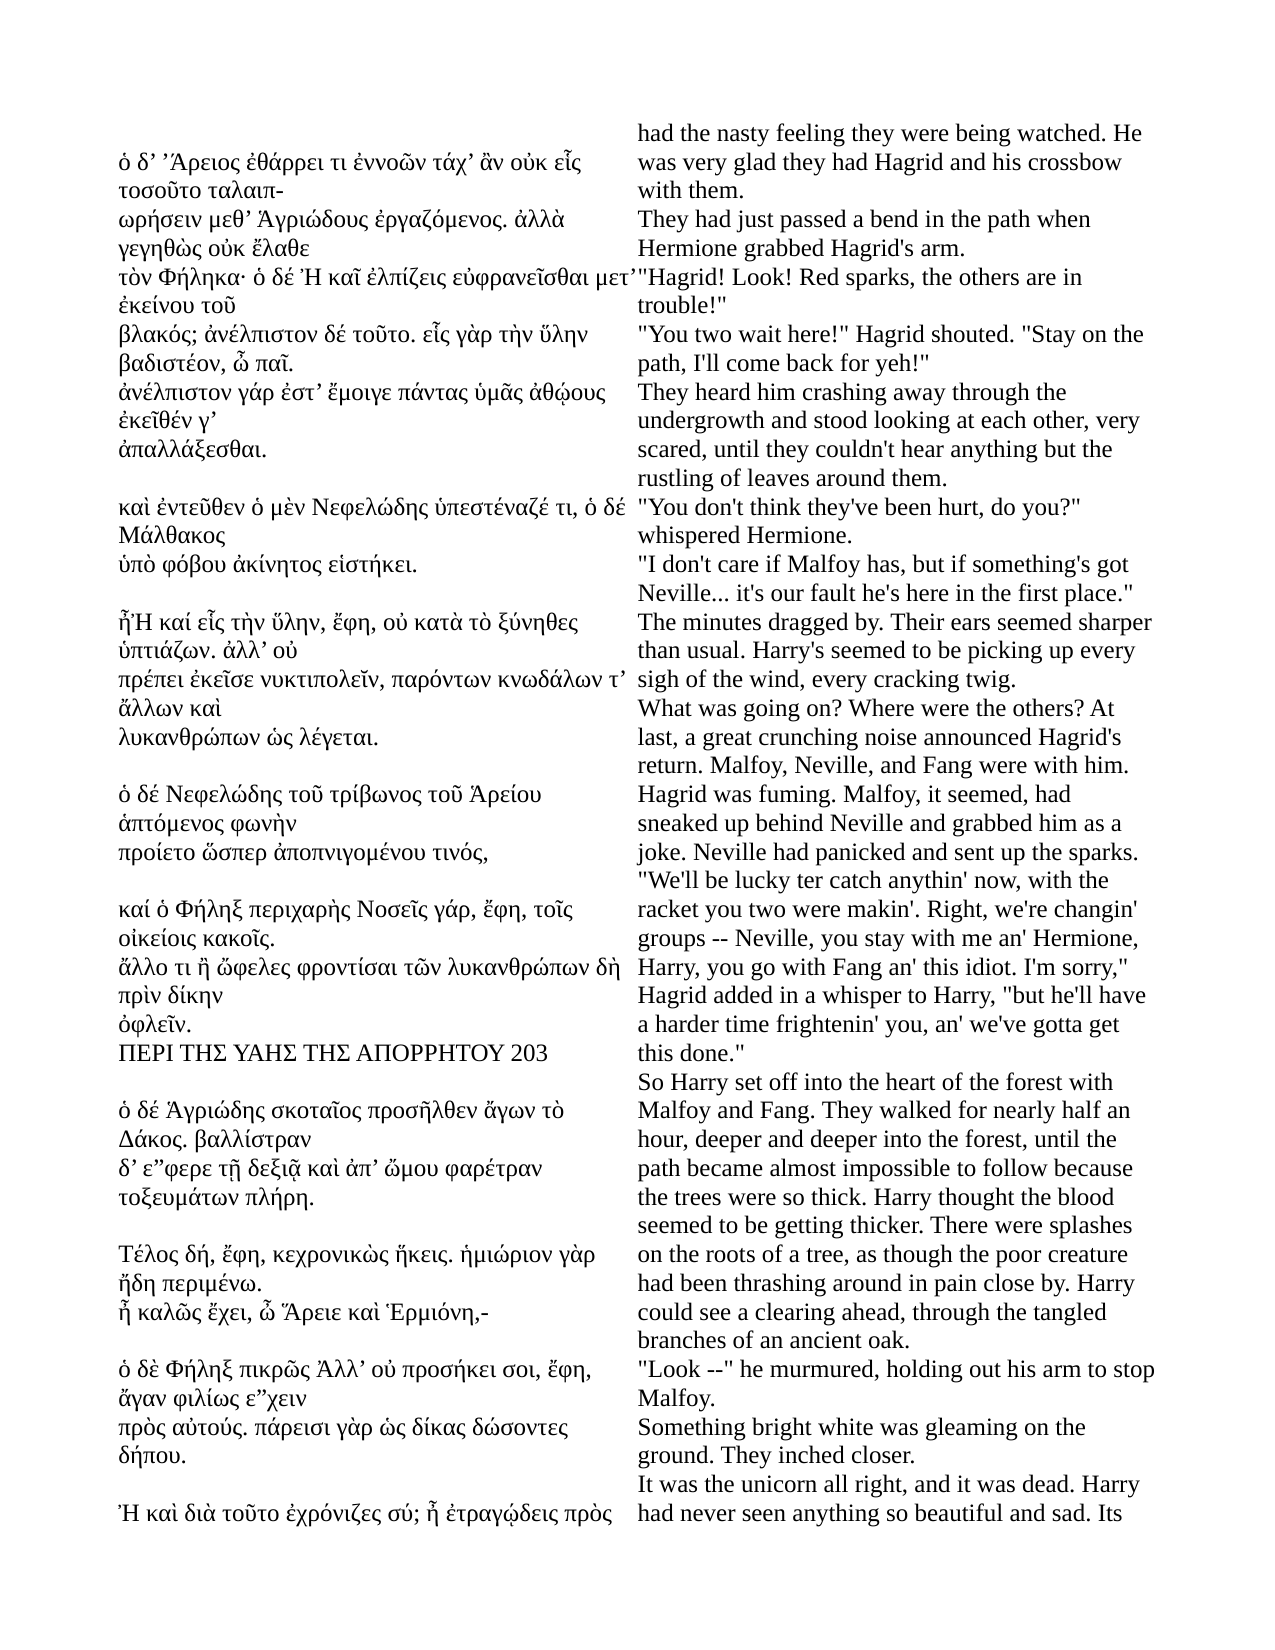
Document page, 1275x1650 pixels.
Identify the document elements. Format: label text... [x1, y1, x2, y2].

table_cell had the nasty feeling they were being watched. He was very glad they had Hagrid and his crossbow with them. They had just passed a bend in the path when Hermione grabbed Hagrid's arm. "Hagrid! Look! Red sparks, the others are in trouble!" "You two wait here!" Hagrid shouted. "Stay on the path, I'll come back for yeh!" They heard him crashing away through the undergrowth and stood looking at each other, very scared, until they couldn't hear anything but the rustling of leaves around them. "You don't think they've been hurt, do you?" whispered Hermione. "I don't care if Malfoy has, but if something's got Neville... it's our fault he's here in the first place." The minutes dragged by. Their ears seemed sharper than usual. Harry's seemed to be picking up every sigh of the wind, every cracking twig. What was going on? Where were the others? At last, a great crunching noise announced Hagrid's return. Malfoy, Neville, and Fang were with him. Hagrid was fuming. Malfoy, it seemed, had sneaked up behind Neville and grabbed him as a joke. Neville had panicked and sent up the sparks. "We'll be lucky ter catch anythin' now, with the racket you two were makin'. Right, we're changin' groups -- Neville, you stay with me an' Hermione, Harry, you go with Fang an' this idiot. I'm sorry," Hagrid added in a whisper to Harry, "but he'll have a harder time frightenin' you, an' we've gotta get this done." So Harry set off into the heart of the forest with Malfoy and Fang. They walked for nearly half an hour, deeper and deeper into the forest, until the path became almost impossible to follow because the trees were so thick. Harry thought the blood seemed to be getting thicker. There were splashes on the roots of a tree, as though the poor creature had been thrashing around in pain close by. Harry could see a clearing ahead, through the tangled branches of an ancient oak. "Look --" he murmured, holding out his arm to stop Malfoy. Something bright white was gleaming on the ground. They inched closer. It was the unicorn all right, and it was dead. Harry had never seen anything so beautiful and sad. Its [638, 118, 1157, 1527]
table_cell ὁ δ’ ’Άρειος ἐθάρρει τι ἐννοῶν τάχ’ ἂν οὐκ εἷς τοσοῦτο ταλαιπ- ωρήσειν μεθ’ Ἁγριώδους ἐργαζόμενος. ἀλλὰ γεγηθὼς οὐκ ἔλαθε τὸν Φήληκα· ὁ δέ Ἠ καῖ ἐλπίζεις εὐφρανεῖσθαι μετ’ ἐκείνου τοῦ βλακός; ἀνέλπιστον δέ τοῦτο. εἷς γὰρ τὴν ὕλην βαδιστέον, ὦ παῖ. ἀνέλπιστον γάρ ἐστ’ ἔμοιγε πάντας ὑμᾶς ἀθῴους ἐκεῖθέν γ’ ἀπαλλάξεσθαι. καὶ ἐντεῦθεν ὁ μὲν Νεφελώδης ὑπεστέναζέ τι, ὁ δέ Μάλθακος ὑπὸ φόβου ἀκίνητος εἱστήκει. ἦἨ καί εἷς τὴν ὕλην, ἔφη, οὐ κατὰ τὸ ξύνηθες ὑπτιάζων. ἀλλ’ οὐ πρέπει ἐκεῖσε νυκτιπολεῐν, παρόντων κνωδάλων τ’ ἄλλων καὶ λυκανθρώπων ὡς λέγεται. ὁ δέ Νεφελώδης τοῦ τρίβωνος τοῦ Ἁρείου ἁπτόμενος φωνὴν προίετο ὥσπερ ἀποπνιγομένου τινός, καί ὁ Φήληξ περιχαρὴς Νοσεῖς γάρ, ἔφη, τοῖς οἰκείοις κακοῖς. ἄλλο τι ἢ ὤφελες φροντίσαι τῶν λυκανθρώπων δὴ πρὶν δίκην ὀφλεῖν. ΠΕΡΙ ΤΗΣ ΥΑΗΣ ΤΗΣ ΑΠΟΡΡΗΤΟΥ 203 ὁ δέ Ἁγριώδης σκοταῖος προσῆλθεν ἄγων τὸ Δάκος. βαλλίστραν δ’ ε”φερε τῇ δεξιᾷ καὶ ἀπ’ ὤμου φαρέτραν τοξευμάτων πλήρη. Τέλος δή, ἔφη, κεχρονικὼς ἥκεις. ἡμιώριον γὰρ ἤδη περιμένω. ἦ καλῶς ἔχει, ὦ Ἅρειε καὶ Ἑρμιόνη,- ὁ δὲ Φήληξ πικρῶς Ἀλλ’ οὐ προσήκει σοι, ἔφη, ἄγαν φιλίως ε”χειν πρὸς αὐτούς. πάρεισι γὰρ ὡς δίκας δώσοντες δήπου. Ἠ καὶ διὰ τοῦτο ἐχρόνιζες σύ; ἦ ἐτραγῴδεις πρὸς [118, 118, 637, 1527]
